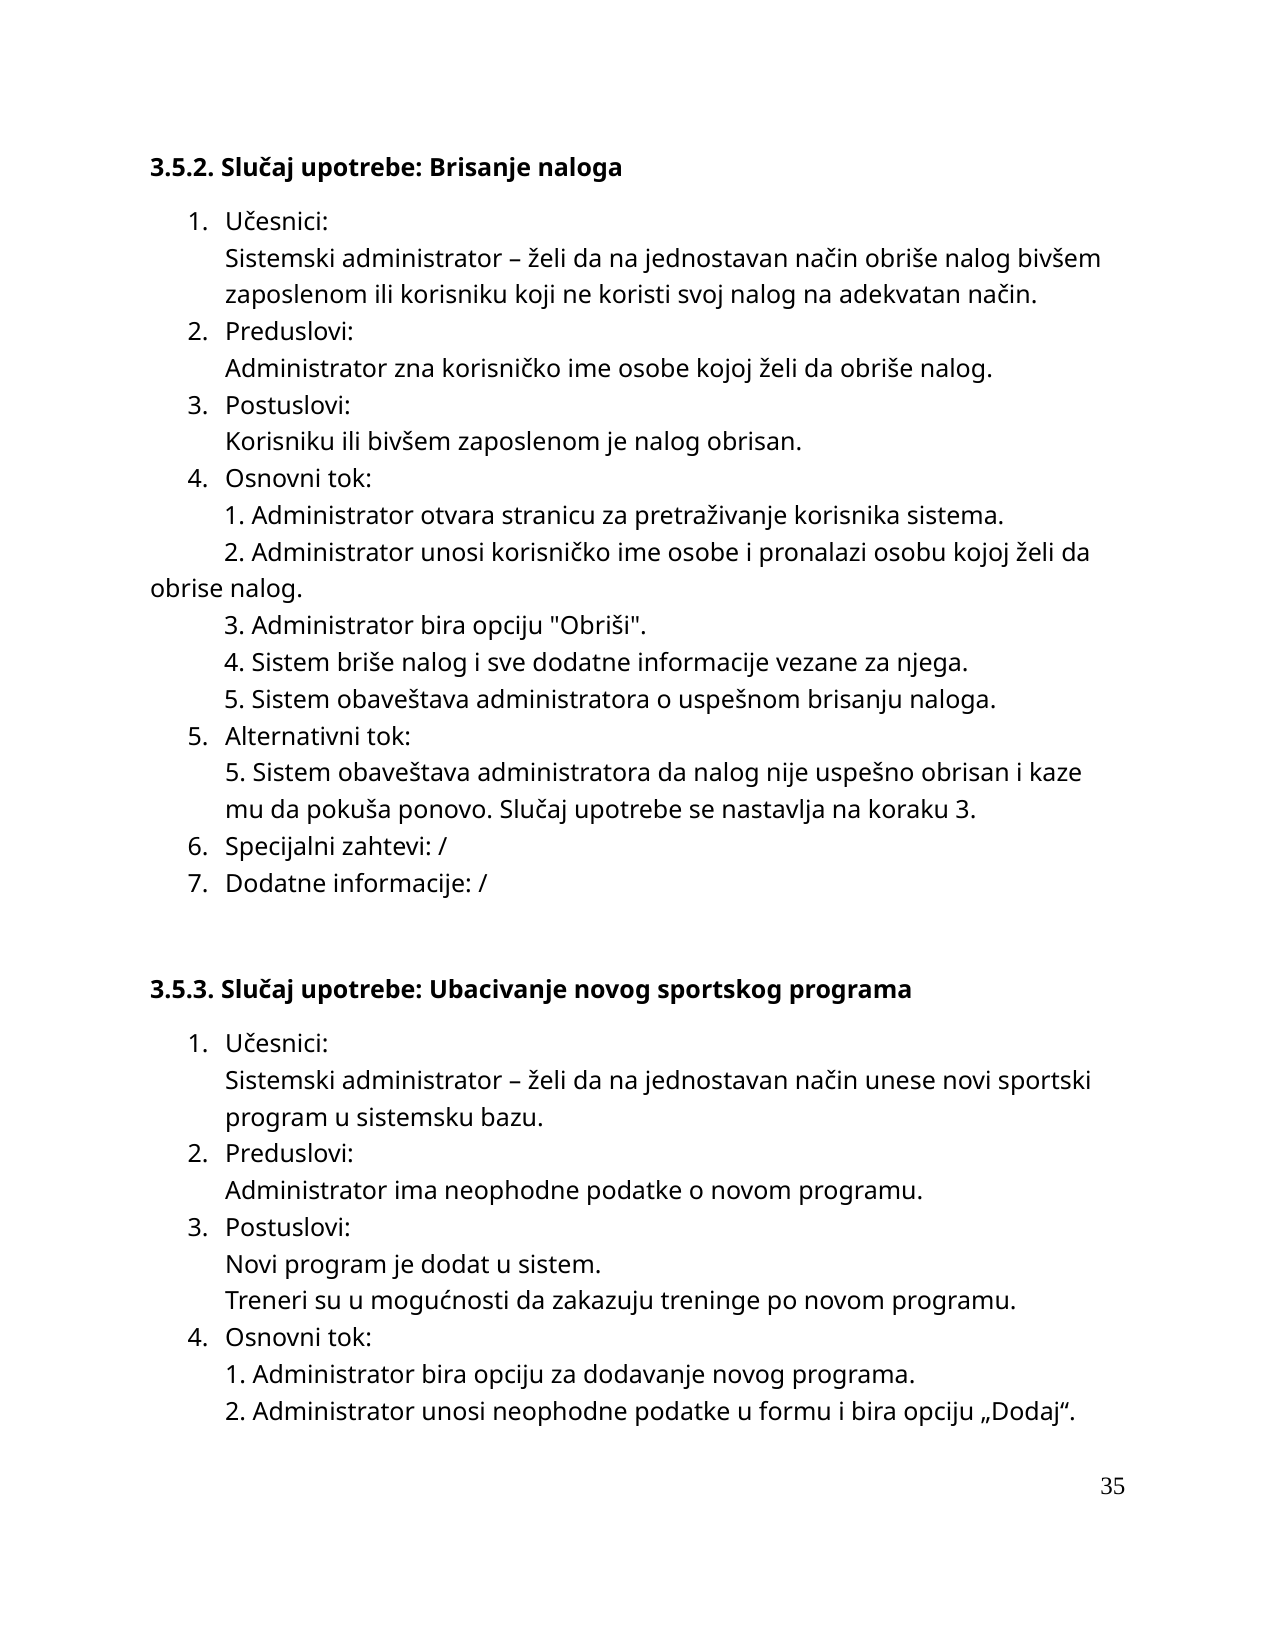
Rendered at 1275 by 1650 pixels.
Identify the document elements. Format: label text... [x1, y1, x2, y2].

list Novi program je dodat u sistem. [225, 1246, 1125, 1280]
list Specijalni zahtevi: / [187, 828, 1125, 863]
list Administrator zna korisničko ime osobe kojoj želi da obriše nalog. [225, 351, 1125, 384]
list Osnovni tok: [187, 461, 1125, 495]
text 2. Administrator unosi neophodne podatke u formu i bira opciju „Dodaj“. [225, 1393, 1125, 1427]
text 1. Administrator bira opciju za dodavanje novog programa. [225, 1357, 1125, 1391]
text 5. Sistem obaveštava administratora o uspešnom brisanju naloga. [150, 681, 1125, 716]
text 4. Sistem briše nalog i sve dodatne informacije vezane za njega. [150, 645, 1125, 679]
text 2. Administrator unosi korisničko ime osobe i pronalazi osobu kojoj želi da obrise nalog. [150, 534, 1125, 605]
list Korisniku ili bivšem zaposlenom je nalog obrisan. [225, 424, 1125, 458]
text 3. Administrator bira opciju "Obriši". [150, 608, 1125, 642]
list Sistemski administrator – želi da na jednostavan način obriše nalog bivšem zaposlenom ili korisniku koji ne koristi svoj nalog na adekvatan način. [225, 240, 1125, 311]
list Administrator ima neophodne podatke o novom programu. [225, 1173, 1125, 1207]
list Postuslovi: [187, 387, 1125, 421]
list Sistemski administrator – želi da na jednostavan način unese novi sportski program u sistemsku bazu. [225, 1062, 1125, 1133]
list Osnovni tok: [187, 1320, 1125, 1354]
list Alternativni tok: [187, 718, 1125, 752]
list Postuslovi: [187, 1209, 1125, 1243]
list Preduslovi: [187, 1136, 1125, 1170]
list Preduslovi: [187, 314, 1125, 348]
list Učesnici: [187, 203, 1125, 237]
text 1. Administrator otvara stranicu za pretraživanje korisnika sistema. [150, 498, 1125, 532]
list Treneri su u mogućnosti da zakazuju treninge po novom programu. [225, 1283, 1125, 1317]
list Učesnici: [187, 1026, 1125, 1060]
text 3.5.3. Slučaj upotrebe: Ubacivanje novog sportskog programa [150, 972, 1125, 1006]
list 5. Sistem obaveštava administratora da nalog nije uspešno obrisan i kaze mu da pokuša ponovo. Slučaj upotrebe se nastavlja na koraku 3. [225, 755, 1125, 826]
text 3.5.2. Slučaj upotrebe: Brisanje naloga [150, 150, 1125, 184]
list Dodatne informacije: / [187, 865, 1125, 899]
